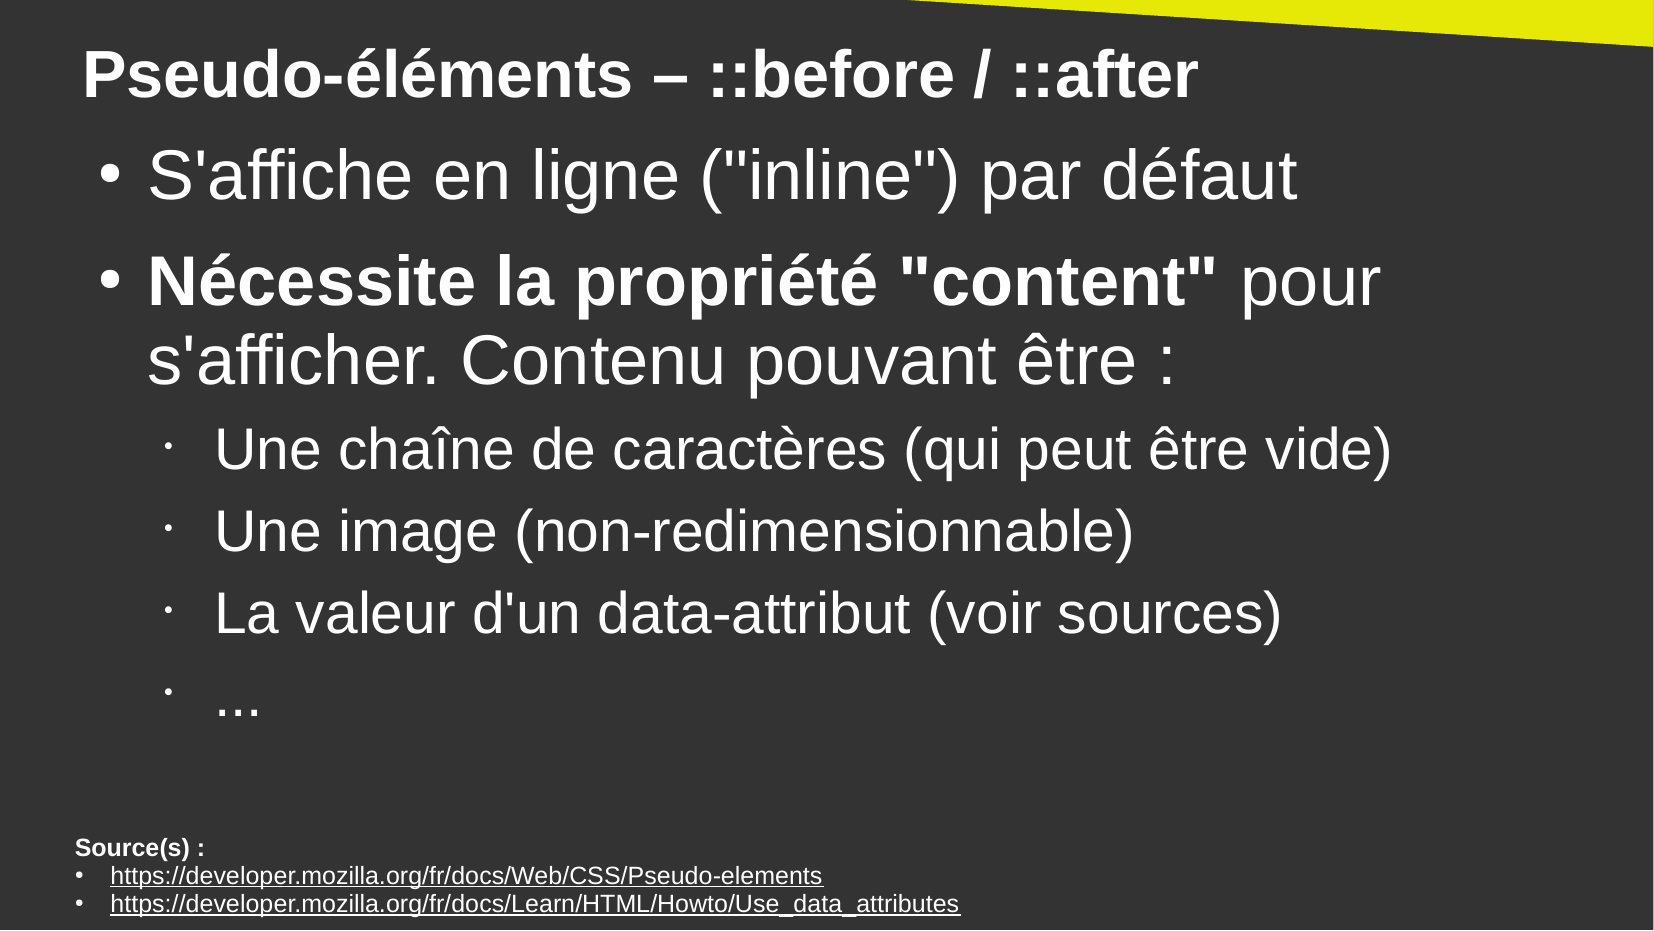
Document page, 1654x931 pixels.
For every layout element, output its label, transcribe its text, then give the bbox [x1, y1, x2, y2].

text_box [907, 0, 1654, 47]
title Pseudo-éléments – ::before / ::after [82, 37, 1571, 114]
text_box Source(s) : https://developer.mozilla.org/fr/docs/Web/CSS/Pseudo-elements https://developer.mozilla.org/fr/docs/Learn/HTML/Howto/Use_data_attributes [60, 826, 1583, 926]
list S'affiche en ligne ("inline") par défaut Nécessite la propriété "content" pour s'afficher. Contenu pouvant être : Une chaîne de caractères (qui peut être vide) Une image (non-redimensionnable) La valeur d'un data-attribut (voir sources) ... [80, 135, 1620, 733]
